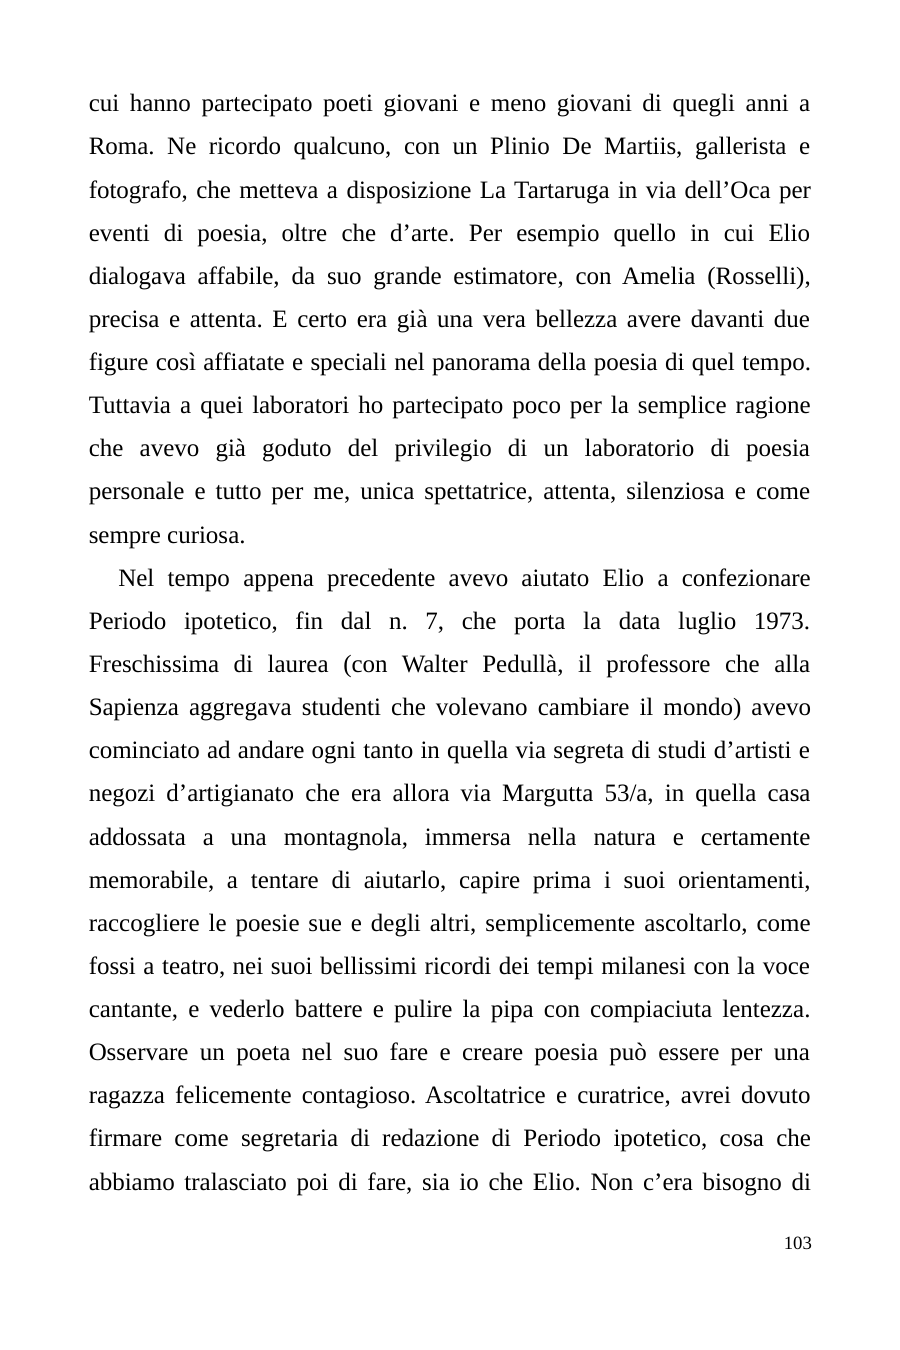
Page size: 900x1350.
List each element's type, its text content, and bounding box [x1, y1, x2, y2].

text Nel tempo appena precedente avevo aiutato Elio a confezionare Periodo ipotetico, fin dal n. 7, che porta la data luglio 1973. Freschissima di laurea (con Walter Pedullà, il professore che alla Sapienza aggregava studenti che volevano cambiare il mondo) avevo cominciato ad andare ogni tanto in quella via segreta di studi d’artisti e negozi d’artigianato che era allora via Margutta 53/a, in quella casa addossata a una montagnola, immersa nella natura e certamente memorabile, a tentare di aiutarlo, capire prima i suoi orientamenti, raccogliere le poesie sue e degli altri, semplicemente ascoltarlo, come fossi a teatro, nei suoi bellissimi ricordi dei tempi milanesi con la voce cantante, e vederlo battere e pulire la pipa con compiaciuta lentezza. Osservare un poeta nel suo fare e creare poesia può essere per una ragazza felicemente contagioso. Ascoltatrice e curatrice, avrei dovuto firmare come segretaria di redazione di Periodo ipotetico, cosa che abbiamo tralasciato poi di fare, sia io che Elio. Non c’era bisogno di [88, 563, 811, 1195]
text cui hanno partecipato poeti giovani e meno giovani di quegli anni a Roma. Ne ricordo qualcuno, con un Plinio De Martiis, gallerista e fotografo, che metteva a disposizione La Tartaruga in via dell’Oca per eventi di poesia, oltre che d’arte. Per esempio quello in cui Elio dialogava affabile, da suo grande estimatore, con Amelia (Rosselli), precisa e attenta. E certo era già una vera bellezza avere davanti due figure così affiatate e speciali nel panorama della poesia di quel tempo. Tuttavia a quei laboratori ho partecipato poco per la semplice ragione che avevo già goduto del privilegio di un laboratorio di poesia personale e tutto per me, unica spettatrice, attenta, silenziosa e come sempre curiosa. [88, 88, 811, 548]
